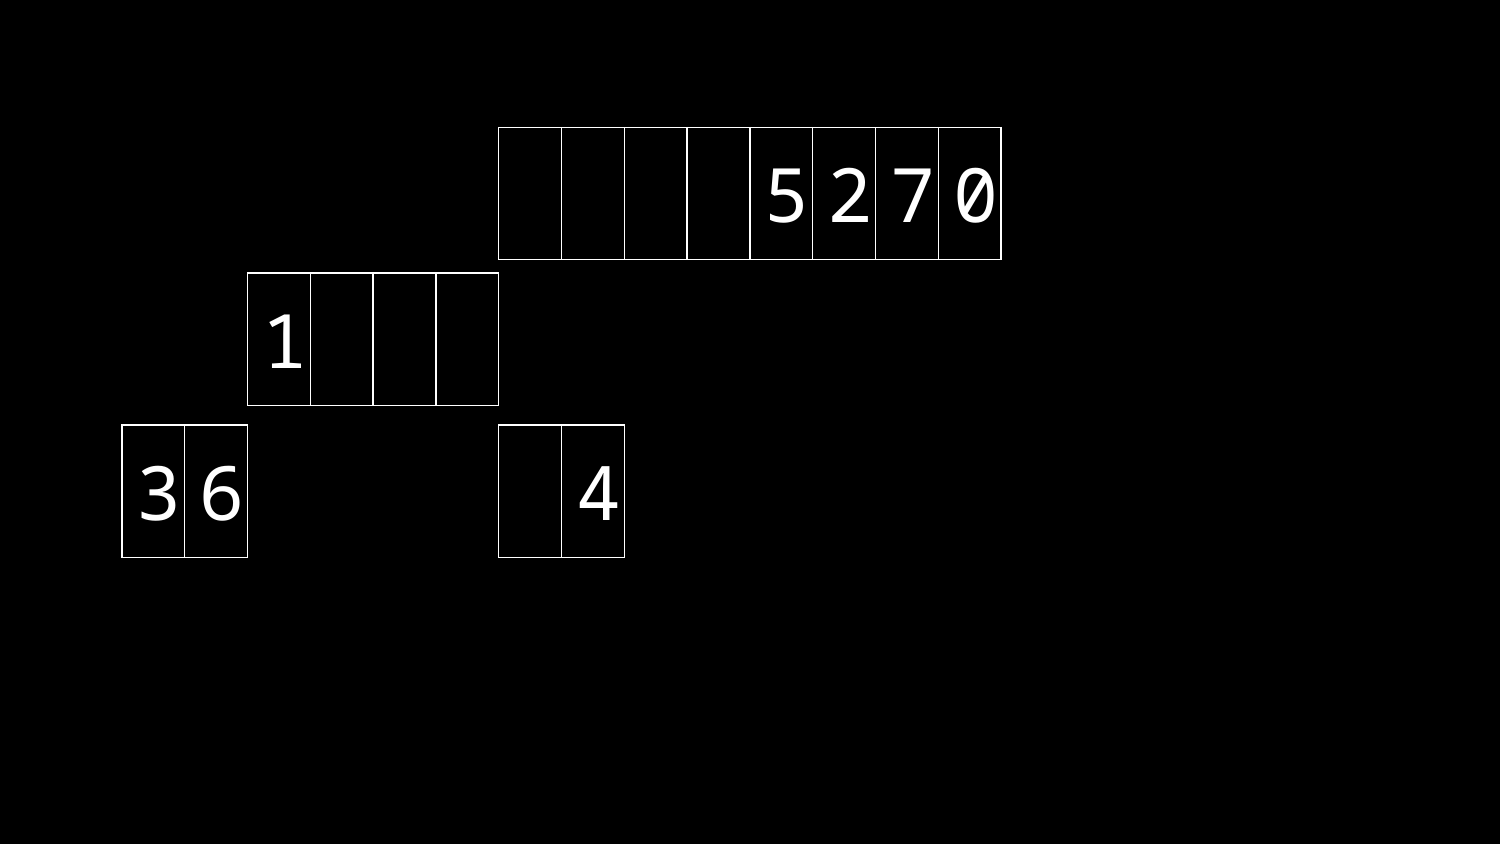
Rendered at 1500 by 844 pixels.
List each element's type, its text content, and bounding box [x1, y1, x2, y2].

table_header [688, 128, 749, 259]
table_header [311, 274, 372, 405]
table_header 4 [562, 426, 624, 557]
table_header 2 [813, 128, 875, 259]
table_header [562, 128, 624, 259]
table_header [625, 128, 686, 259]
table_header [499, 426, 561, 557]
table_header [499, 128, 561, 259]
table_header 0 [939, 128, 1000, 259]
table_header [437, 274, 498, 405]
table_header 6 [185, 426, 247, 557]
table_header [374, 274, 435, 405]
table_header 3 [123, 426, 184, 557]
table_header 5 [751, 128, 812, 259]
table_header 7 [876, 128, 938, 259]
table_header 1 [248, 274, 310, 405]
